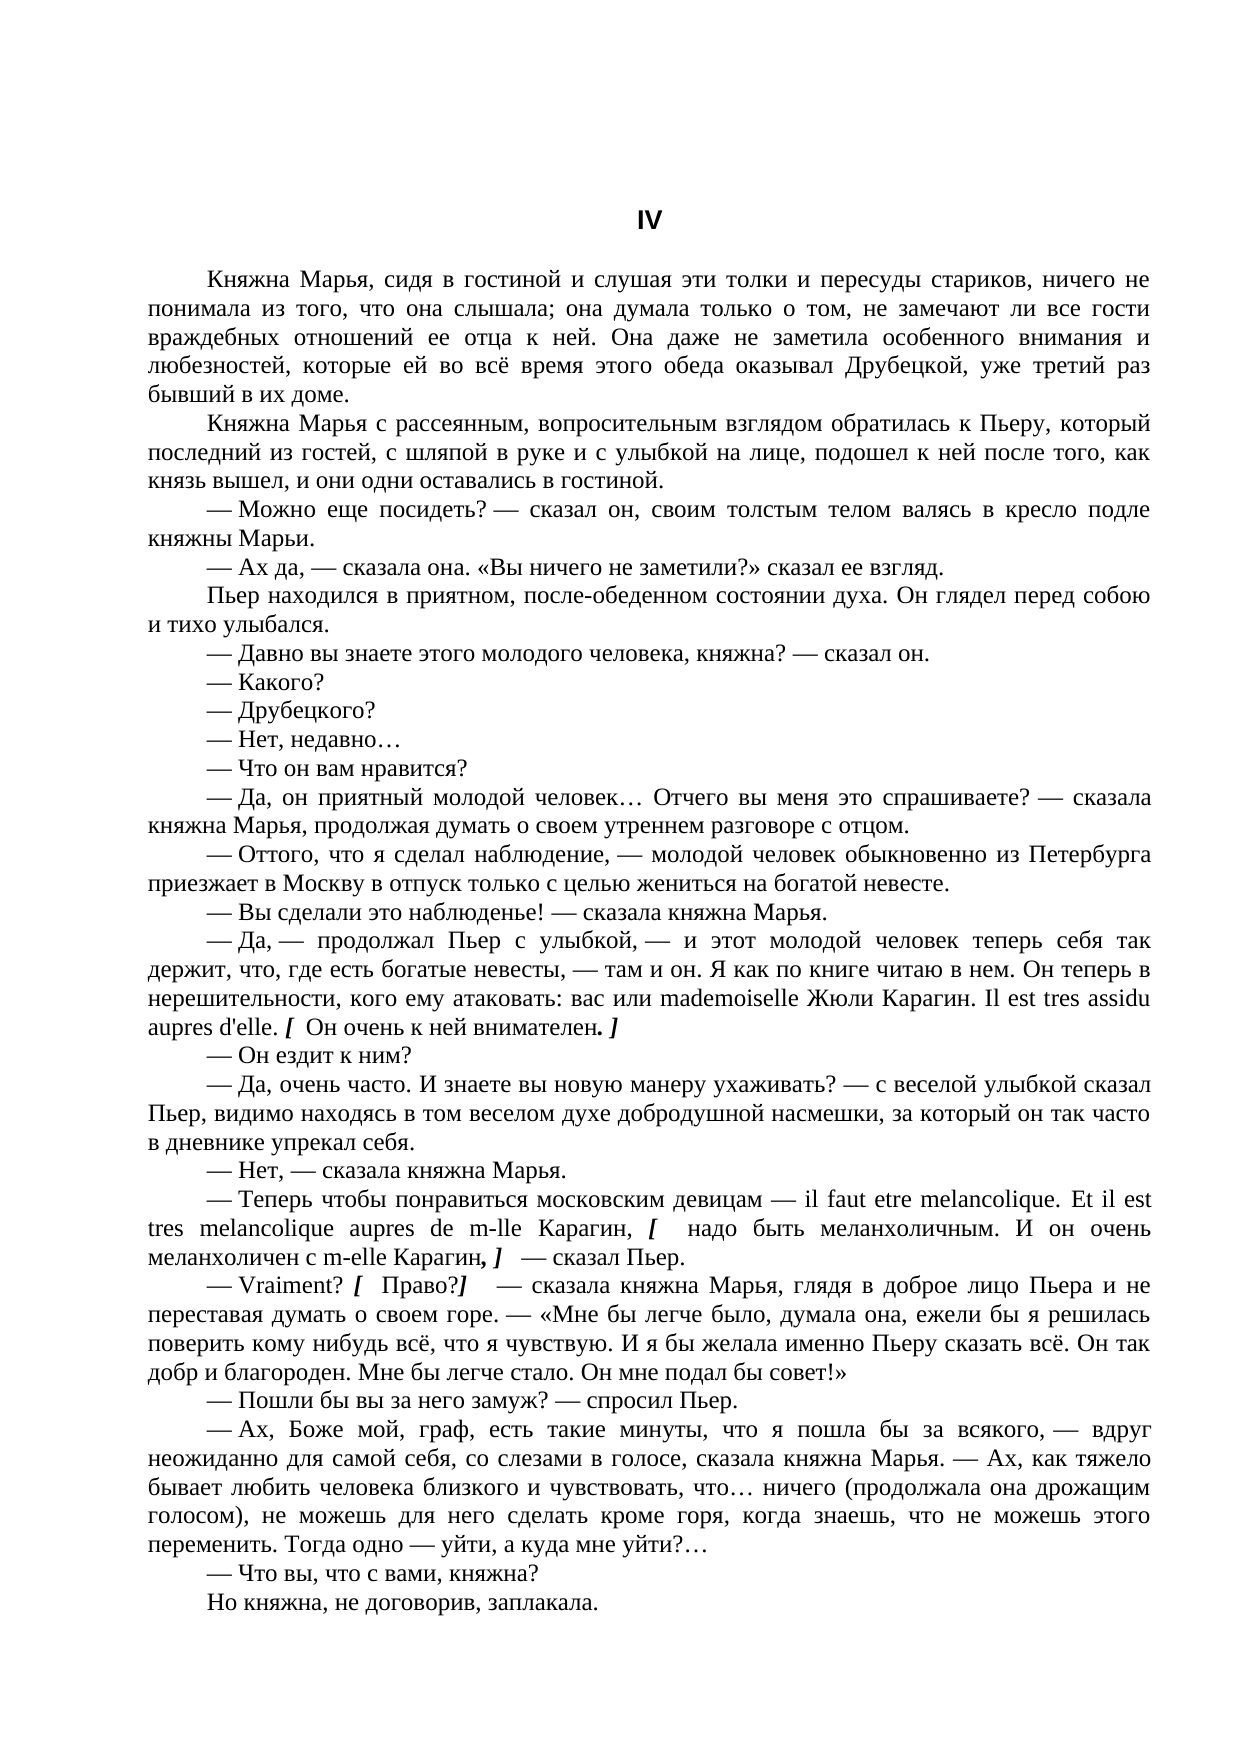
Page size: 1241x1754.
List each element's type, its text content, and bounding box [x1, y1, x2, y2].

text — Что он вам нравится? [148, 753, 1152, 782]
text Княжна Марья, сидя в гостиной и слушая эти толки и пересуды стариков, ничего не понимала из того, что она слышала; она думала только о том, не замечают ли все гости враждебных отношений ее отца к ней. Она даже не заметила особенного внимания и любезностей, которые ей во всё время этого обеда оказывал Друбецкой, уже третий раз бывший в их доме. [148, 264, 1152, 408]
text — Какого? [148, 667, 1152, 696]
subtitle IV [148, 204, 1152, 236]
text Но княжна, не договорив, заплакала. [148, 1587, 1152, 1616]
text — Vraiment? [ Право?] — сказала княжна Марья, глядя в доброе лицо Пьера и не переставая думать о своем горе. — «Мне бы легче было, думала она, ежели бы я решилась поверить кому нибудь всё, что я чувствую. И я бы желала именно Пьеру сказать всё. Он так добр и благороден. Мне бы легче стало. Он мне подал бы совет!» [148, 1271, 1152, 1386]
text — Да, очень часто. И знаете вы новую манеру ухаживать? — с веселой улыбкой сказал Пьер, видимо находясь в том веселом духе добродушной насмешки, за который он так часто в дневнике упрекал себя. [148, 1069, 1152, 1156]
text — Нет, недавно… [148, 724, 1152, 753]
text — Друбецкого? [148, 696, 1152, 724]
text — Да, он приятный молодой человек… Отчего вы меня это спрашиваете? — сказала княжна Марья, продолжая думать о своем утреннем разговоре с отцом. [148, 782, 1152, 839]
text — Теперь чтобы понравиться московским девицам — il faut etre melancolique. Et il est tres melancolique aupres de m-lle Карагин, [ надо быть меланхоличным. И он очень меланхоличен с m-elle Карагин, ] — сказал Пьер. [148, 1184, 1152, 1271]
text Пьер находился в приятном, после-обеденном состоянии духа. Он глядел перед собою и тихо улыбался. [148, 581, 1152, 638]
text — Ах, Боже мой, граф, есть такие минуты, что я пошла бы за всякого, — вдруг неожиданно для самой себя, со слезами в голосе, сказала княжна Марья. — Ах, как тяжело бывает любить человека близкого и чувствовать, что… ничего (продолжала она дрожащим голосом), не можешь для него сделать кроме горя, когда знаешь, что не можешь этого переменить. Тогда одно — уйти, а куда мне уйти?… [148, 1414, 1152, 1558]
text — Что вы, что с вами, княжна? [148, 1558, 1152, 1587]
text — Оттого, что я сделал наблюдение, — молодой человек обыкновенно из Петербурга приезжает в Москву в отпуск только с целью жениться на богатой невесте. [148, 839, 1152, 897]
text — Вы сделали это наблюденье! — сказала княжна Марья. [148, 897, 1152, 926]
text — Пошли бы вы за него замуж? — спросил Пьер. [148, 1386, 1152, 1414]
text — Да, — продолжал Пьер с улыбкой, — и этот молодой человек теперь себя так держит, что, где есть богатые невесты, — там и он. Я как по книге читаю в нем. Он теперь в нерешительности, кого ему атаковать: вас или mademoiselle Жюли Карагин. Il est tres assidu aupres d'elle. [ Он очень к ней внимателен. ] [148, 926, 1152, 1041]
text — Нет, — сказала княжна Марья. [148, 1156, 1152, 1184]
text — Ах да, — сказала она. «Вы ничего не заметили?» сказал ее взгляд. [148, 552, 1152, 581]
text Княжна Марья с рассеянным, вопросительным взглядом обратилась к Пьеру, который последний из гостей, с шляпой в руке и с улыбкой на лице, подошел к ней после того, как князь вышел, и они одни оставались в гостиной. [148, 408, 1152, 494]
text — Давно вы знаете этого молодого человека, княжна? — сказал он. [148, 638, 1152, 667]
text — Можно еще посидеть? — сказал он, своим толстым телом валясь в кресло подле княжны Марьи. [148, 494, 1152, 552]
text — Он ездит к ним? [148, 1041, 1152, 1069]
